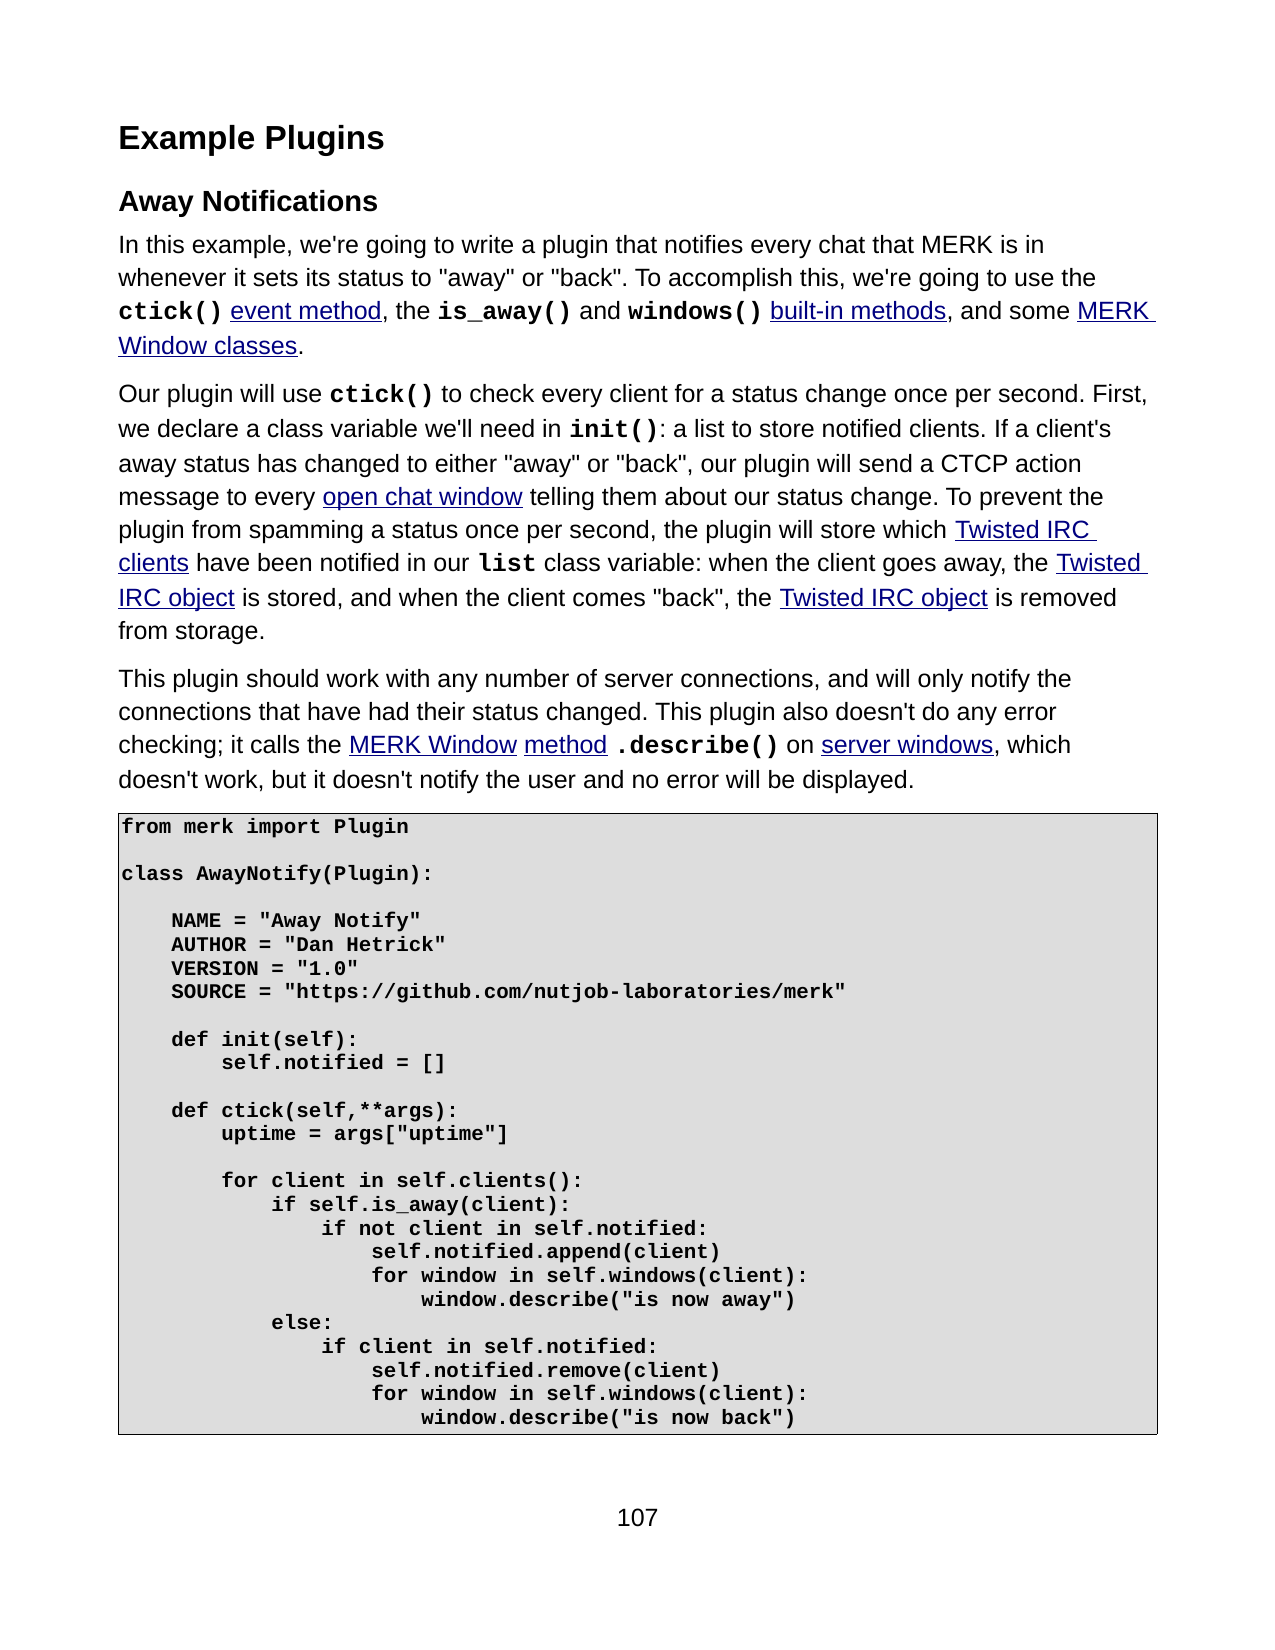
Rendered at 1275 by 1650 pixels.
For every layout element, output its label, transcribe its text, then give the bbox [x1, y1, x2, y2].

table_header from merk import Plugin class AwayNotify(Plugin): NAME = "Away Notify" AUTHOR = "Dan Hetrick" VERSION = "1.0" SOURCE = "https://github.com/nutjob-laboratories/merk" def init(self): self.notified = [] def ctick(self,**args): uptime = args["uptime"] for client in self.clients(): if self.is_away(client): if not client in self.notified: self.notified.append(client) for window in self.windows(client): window.describe("is now away") else: if client in self.notified: self.notified.remove(client) for window in self.windows(client): window.describe("is now back") [119, 814, 1157, 1434]
text In this example, we're going to write a plugin that notifies every chat that MERK is in whenever it sets its status to "away" or "back". To accomplish this, we're going to use the ctick() event method, the is_away() and windows() built-in methods, and some MERK Window classes. [118, 230, 1157, 360]
subtitle Away Notifications [118, 184, 1157, 217]
subtitle Example Plugins [118, 118, 1157, 157]
text This plugin should work with any number of server connections, and will only notify the connections that have had their status changed. This plugin also doesn't do any error checking; it calls the MERK Window method .describe() on server windows, which doesn't work, but it doesn't notify the user and no error will be displayed. [118, 664, 1157, 794]
text Our plugin will use ctick() to check every client for a status change once per second. First, we declare a class variable we'll need in init(): a list to store notified clients. If a client's away status has changed to either "away" or "back", our plugin will send a CTCP action message to every open chat window telling them about our status change. To prevent the plugin from spamming a status once per second, the plugin will store which Twisted IRC clients have been notified in our list class variable: when the client goes away, the Twisted IRC object is stored, and when the client comes "back", the Twisted IRC object is removed from storage. [118, 378, 1157, 645]
